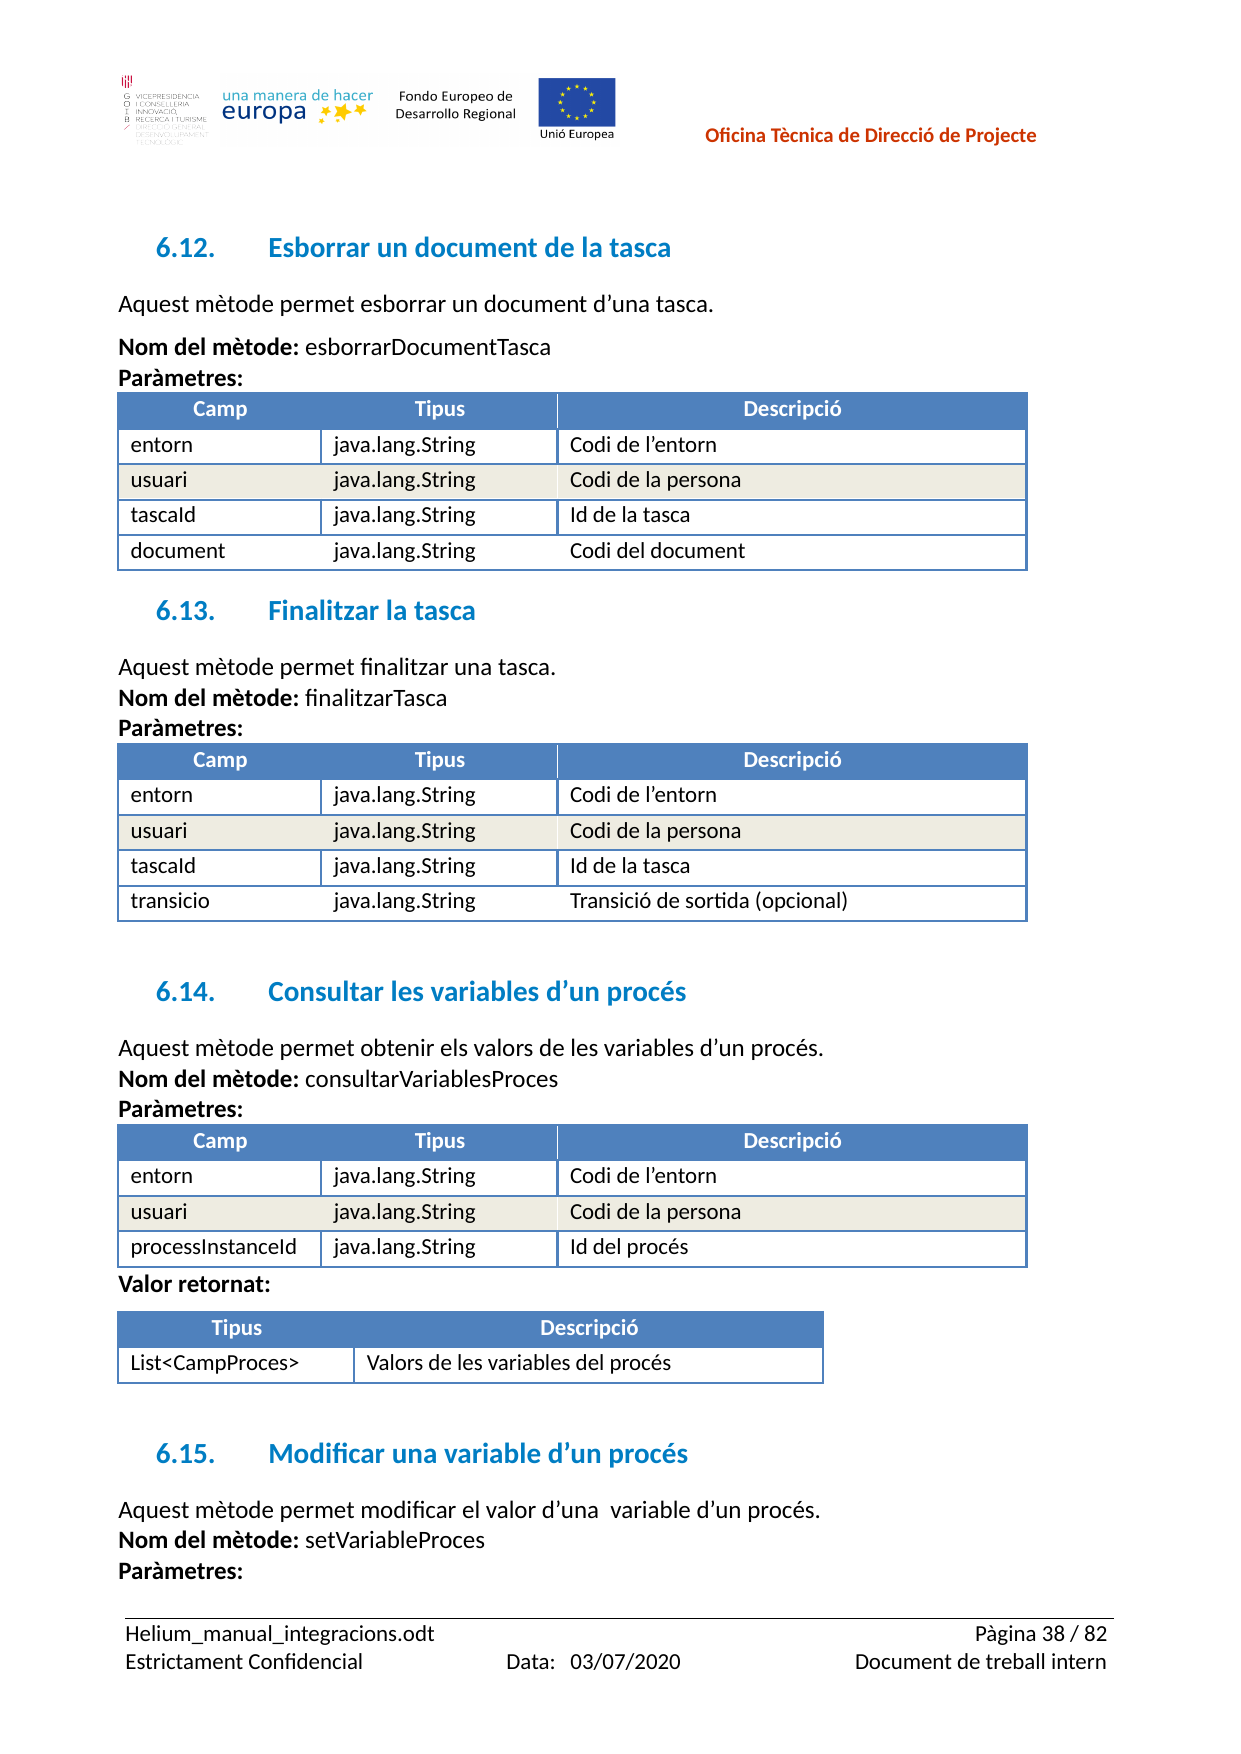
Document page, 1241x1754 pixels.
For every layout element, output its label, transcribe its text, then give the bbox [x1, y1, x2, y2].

table_cell java.lang.String [322, 501, 556, 534]
table_cell Codi de l’entorn [559, 1161, 1025, 1195]
table_cell Codi de l’entorn [559, 430, 1025, 463]
table_header Descripció [558, 745, 1025, 778]
table_header Camp [119, 394, 321, 428]
table_header Camp [119, 745, 321, 778]
text Nom del mètode: consultarVariablesProces Paràmetres: [118, 1063, 1122, 1124]
table_cell java.lang.String [322, 1232, 556, 1266]
subtitle Modificar una variable d’un procés [156, 1435, 1122, 1470]
text Aquest mètode permet modificar el valor d’una variable d’un procés. [118, 1494, 1122, 1524]
table_cell transicio [119, 887, 321, 920]
picture [118, 73, 213, 147]
table_cell java.lang.String [321, 465, 557, 498]
table_cell Id de la tasca [559, 501, 1025, 534]
text Valor retornat: [118, 1268, 1122, 1298]
table_cell Codi del document [558, 536, 1025, 569]
table_cell java.lang.String [322, 1161, 556, 1195]
text Nom del mètode: finalitzarTasca Paràmetres: [118, 682, 1122, 743]
table_cell entorn [119, 1161, 320, 1195]
table_header Descripció [558, 1126, 1025, 1159]
table_cell usuari [119, 1197, 321, 1230]
text Aquest mètode permet esborrar un document d’una tasca. [118, 288, 1122, 319]
table_cell Id del procés [559, 1232, 1025, 1266]
table_cell java.lang.String [321, 887, 557, 920]
table_header Descripció [354, 1313, 822, 1346]
table_header Tipus [119, 1313, 354, 1346]
table_cell Transició de sortida (opcional) [558, 887, 1025, 920]
subtitle Esborrar un document de la tasca [156, 229, 1122, 264]
table_header Tipus [321, 394, 557, 428]
table_cell java.lang.String [321, 816, 557, 849]
text Nom del mètode: esborrarDocumentTasca Paràmetres: [118, 331, 1122, 392]
table_cell entorn [119, 430, 320, 463]
table_cell entorn [119, 780, 320, 814]
table_cell List<CampProces> [119, 1348, 353, 1382]
text Aquest mètode permet finalitzar una tasca. [118, 651, 1122, 682]
table_cell Codi de l’entorn [559, 780, 1025, 814]
table_header Camp [119, 1126, 321, 1159]
table_cell java.lang.String [321, 1197, 557, 1230]
table_cell Codi de la persona [558, 816, 1025, 849]
table_cell java.lang.String [322, 851, 556, 884]
table_cell Codi de la persona [558, 1197, 1025, 1230]
text Aquest mètode permet obtenir els valors de les variables d’un procés. [118, 1032, 1122, 1063]
table_cell java.lang.String [322, 780, 556, 814]
table_cell processInstanceId [119, 1232, 320, 1266]
table_cell usuari [119, 816, 321, 849]
table_header Tipus [321, 1126, 557, 1159]
table_cell Codi de la persona [558, 465, 1025, 498]
subtitle Finalitzar la tasca [156, 592, 1122, 628]
table_header Descripció [558, 394, 1025, 428]
table_cell Id de la tasca [559, 851, 1025, 884]
picture [219, 73, 621, 147]
table_cell java.lang.String [321, 536, 557, 569]
subtitle Consultar les variables d’un procés [156, 973, 1122, 1009]
table_cell tascaId [119, 501, 320, 534]
table_cell Valors de les variables del procés [355, 1348, 822, 1382]
text Nom del mètode: setVariableProces Paràmetres: [118, 1524, 1122, 1586]
table_header Tipus [321, 745, 557, 778]
table_cell java.lang.String [322, 430, 556, 463]
table_cell document [119, 536, 321, 569]
table_cell usuari [119, 465, 321, 498]
table_cell tascaId [119, 851, 320, 884]
